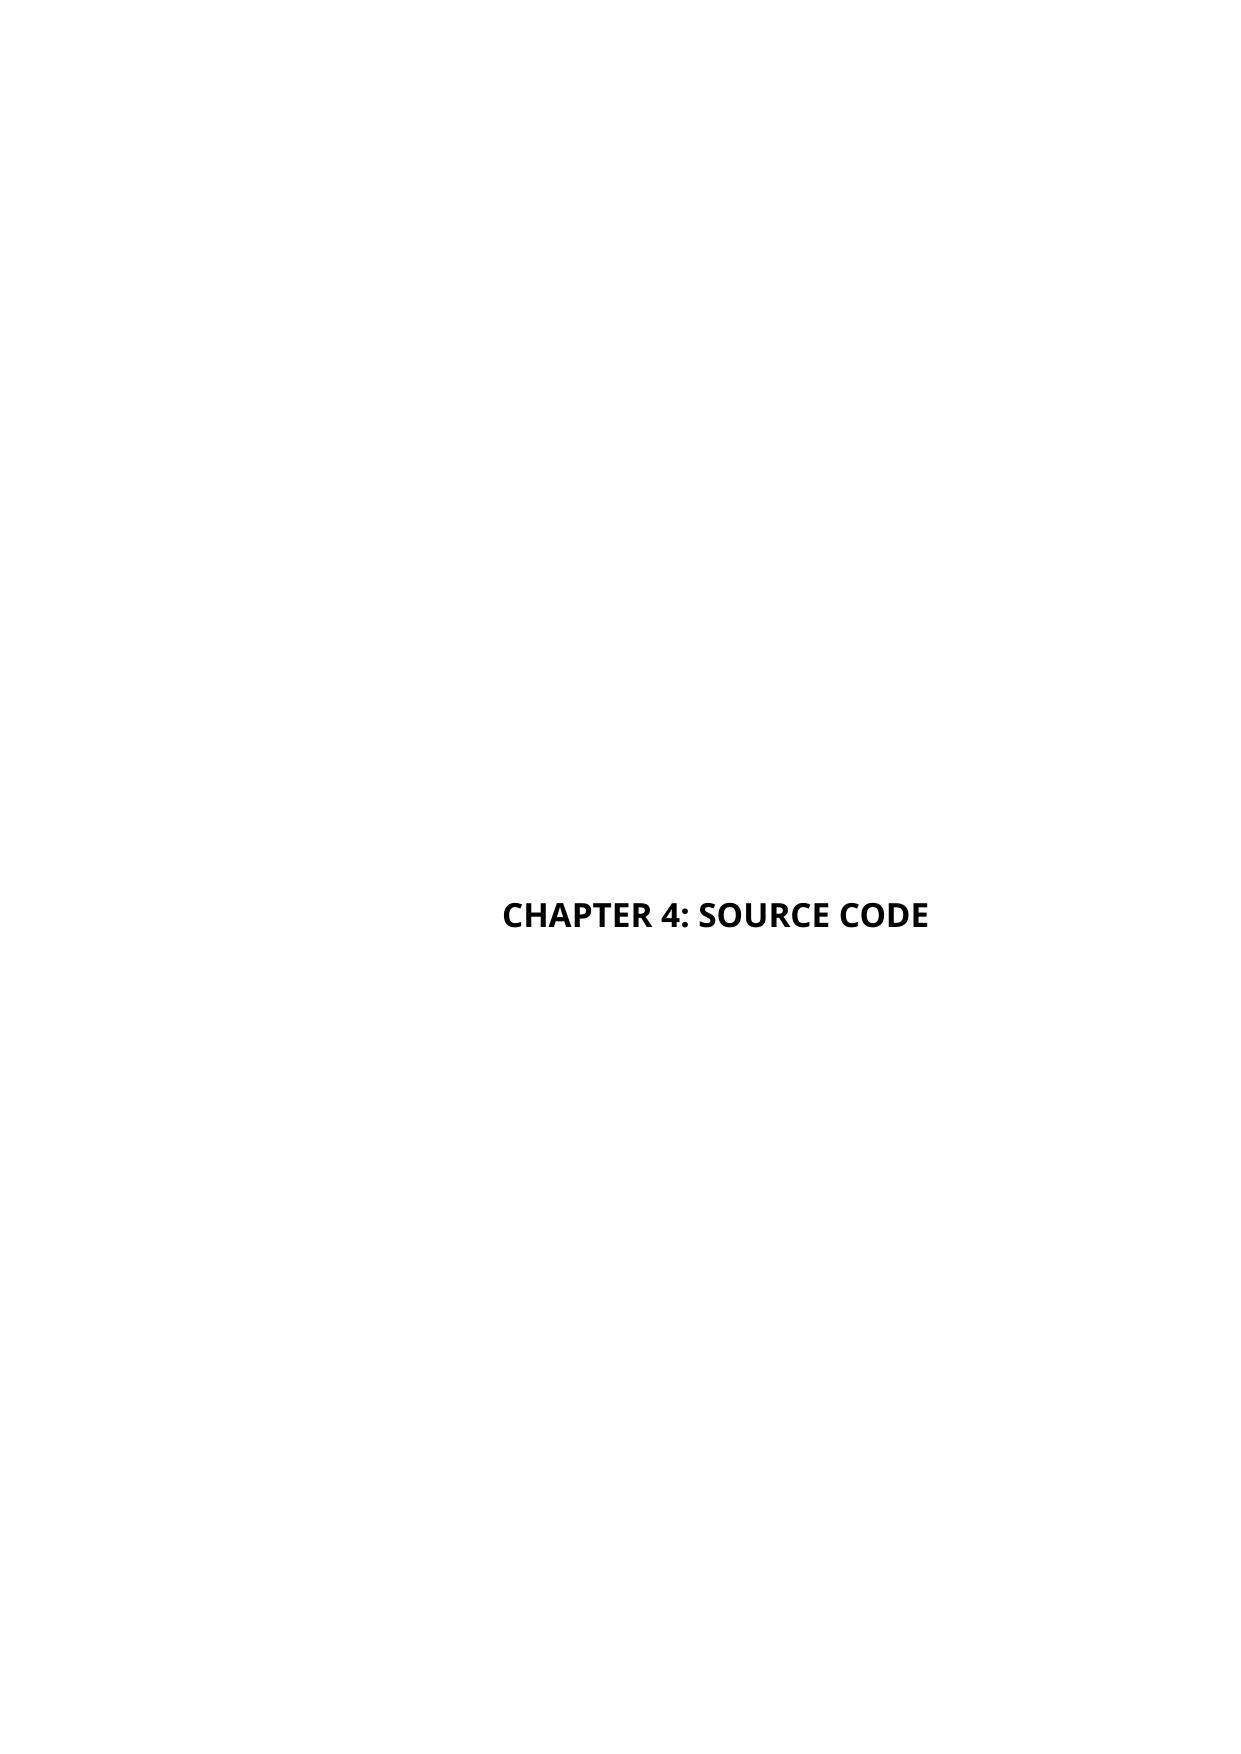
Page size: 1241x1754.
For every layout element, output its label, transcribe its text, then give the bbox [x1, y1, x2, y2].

text CHAPTER 4: SOURCE CODE [74, 891, 1166, 937]
